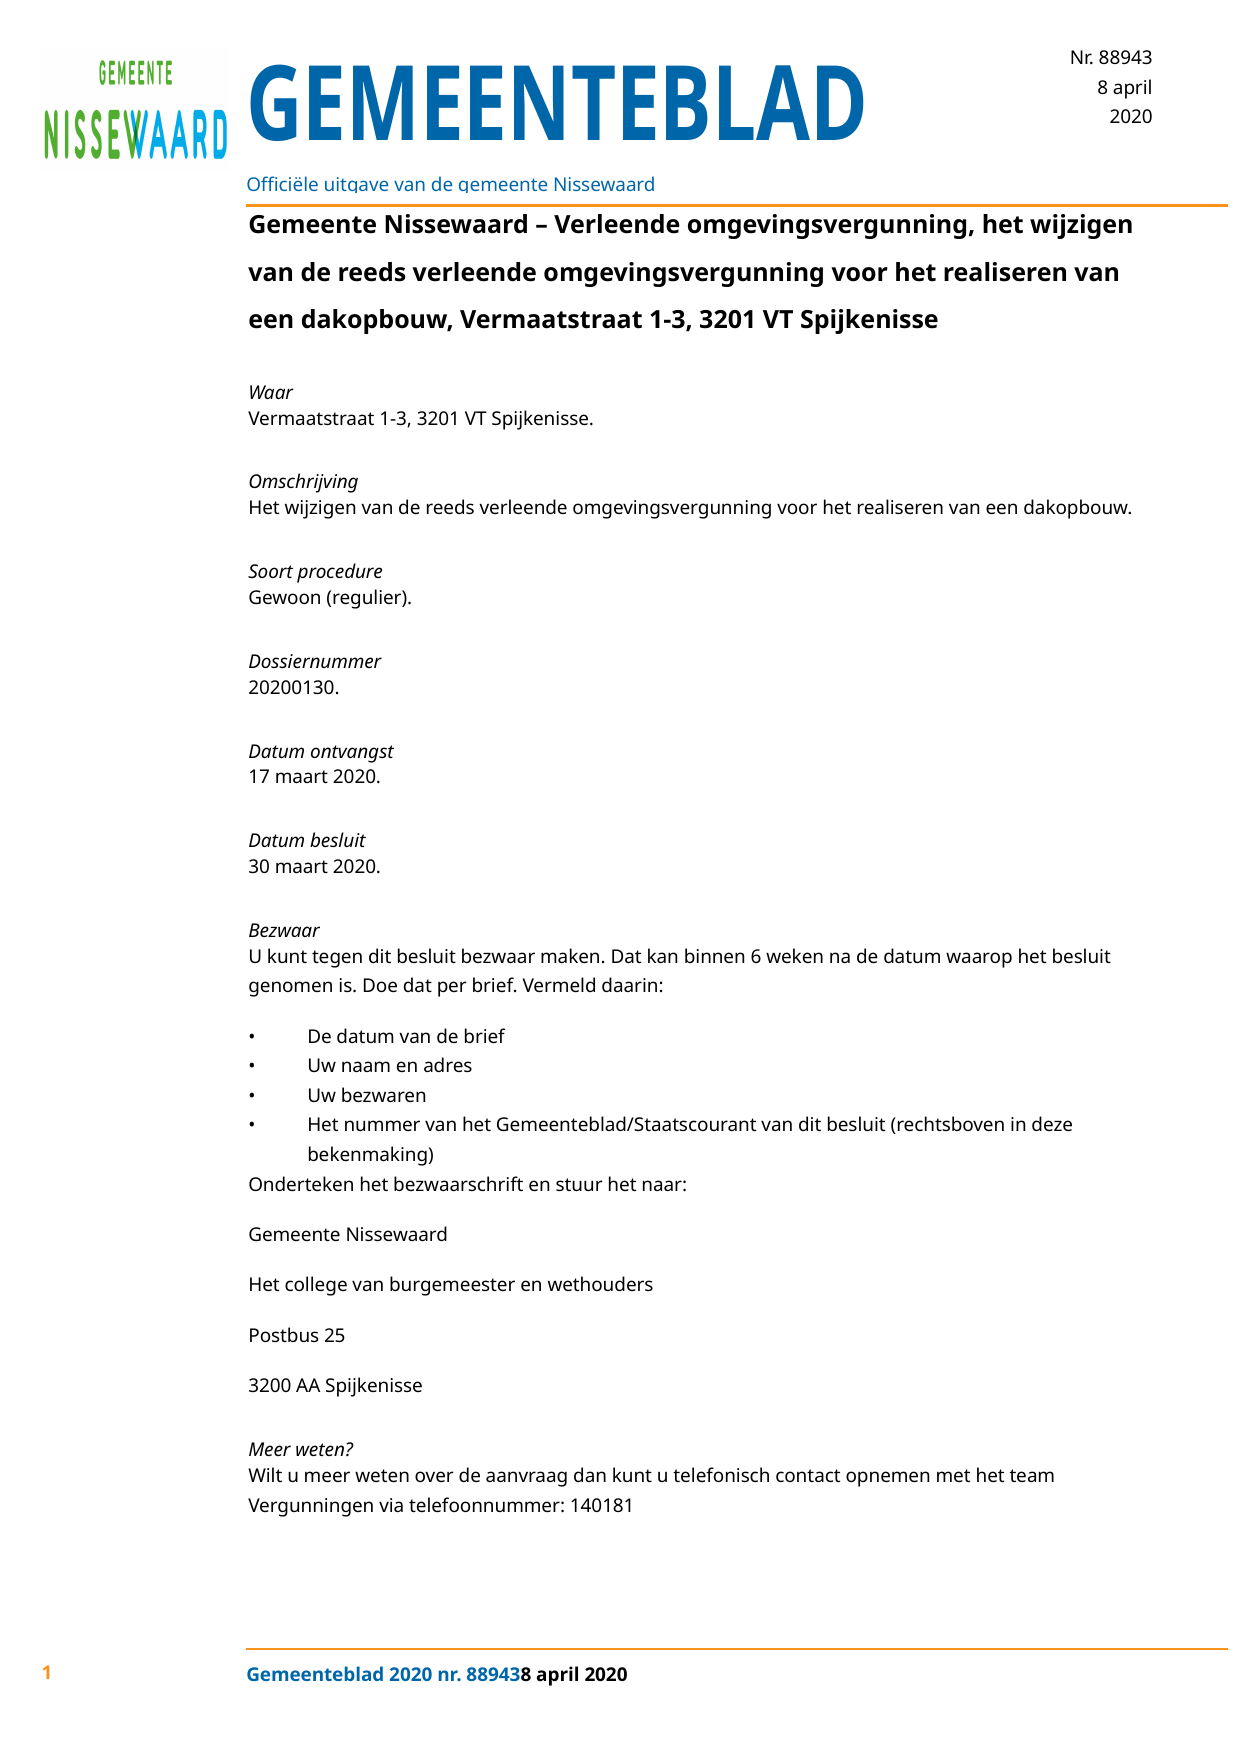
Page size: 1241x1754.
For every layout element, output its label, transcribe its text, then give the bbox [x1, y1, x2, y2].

picture [41, 47, 231, 172]
text Meer weten? [248, 1436, 1152, 1462]
text Dossiernummer [248, 648, 1152, 674]
list Uw naam en adres [248, 1052, 1152, 1078]
text Waar [248, 379, 1152, 405]
text 17 maart 2020. [248, 763, 1152, 789]
list Het nummer van het Gemeenteblad/Staatscourant van dit besluit (rechtsboven in deze bekenmaking) [248, 1112, 1152, 1167]
text U kunt tegen dit besluit bezwaar maken. Dat kan binnen 6 weken na de datum waarop het besluit genomen is. Doe dat per brief. Vermeld daarin: [248, 943, 1152, 998]
text Onderteken het bezwaarschrift en stuur het naar: [248, 1171, 1152, 1197]
text Datum besluit [248, 827, 1152, 853]
text Gemeente Nissewaard – Verleende omgevingsvergunning, het wijzigen van de reeds verleende omgevingsvergunning voor het realiseren van een dakopbouw, Vermaatstraat 1-3, 3201 VT Spijkenisse [248, 207, 1152, 336]
text Wilt u meer weten over de aanvraag dan kunt u telefonisch contact opnemen met het team Vergunningen via telefoonnummer: 140181 [248, 1462, 1152, 1517]
text Omschrijving [248, 469, 1152, 494]
list Uw bezwaren [248, 1082, 1152, 1108]
text Postbus 25 [248, 1322, 1152, 1348]
text Soort procedure [248, 558, 1152, 584]
list De datum van de brief [248, 1023, 1152, 1049]
text Gemeente Nissewaard [248, 1221, 1152, 1247]
text Het wijzigen van de reeds verleende omgevingsvergunning voor het realiseren van een dakopbouw. [248, 494, 1152, 520]
text 3200 AA Spijkenisse [248, 1372, 1152, 1398]
text Het college van burgemeester en wethouders [248, 1272, 1152, 1297]
text Datum ontvangst [248, 738, 1152, 763]
text Bezwaar [248, 917, 1152, 943]
text 30 maart 2020. [248, 853, 1152, 879]
text Vermaatstraat 1-3, 3201 VT Spijkenisse. [248, 405, 1152, 431]
text Gewoon (regulier). [248, 584, 1152, 610]
text 20200130. [248, 674, 1152, 699]
